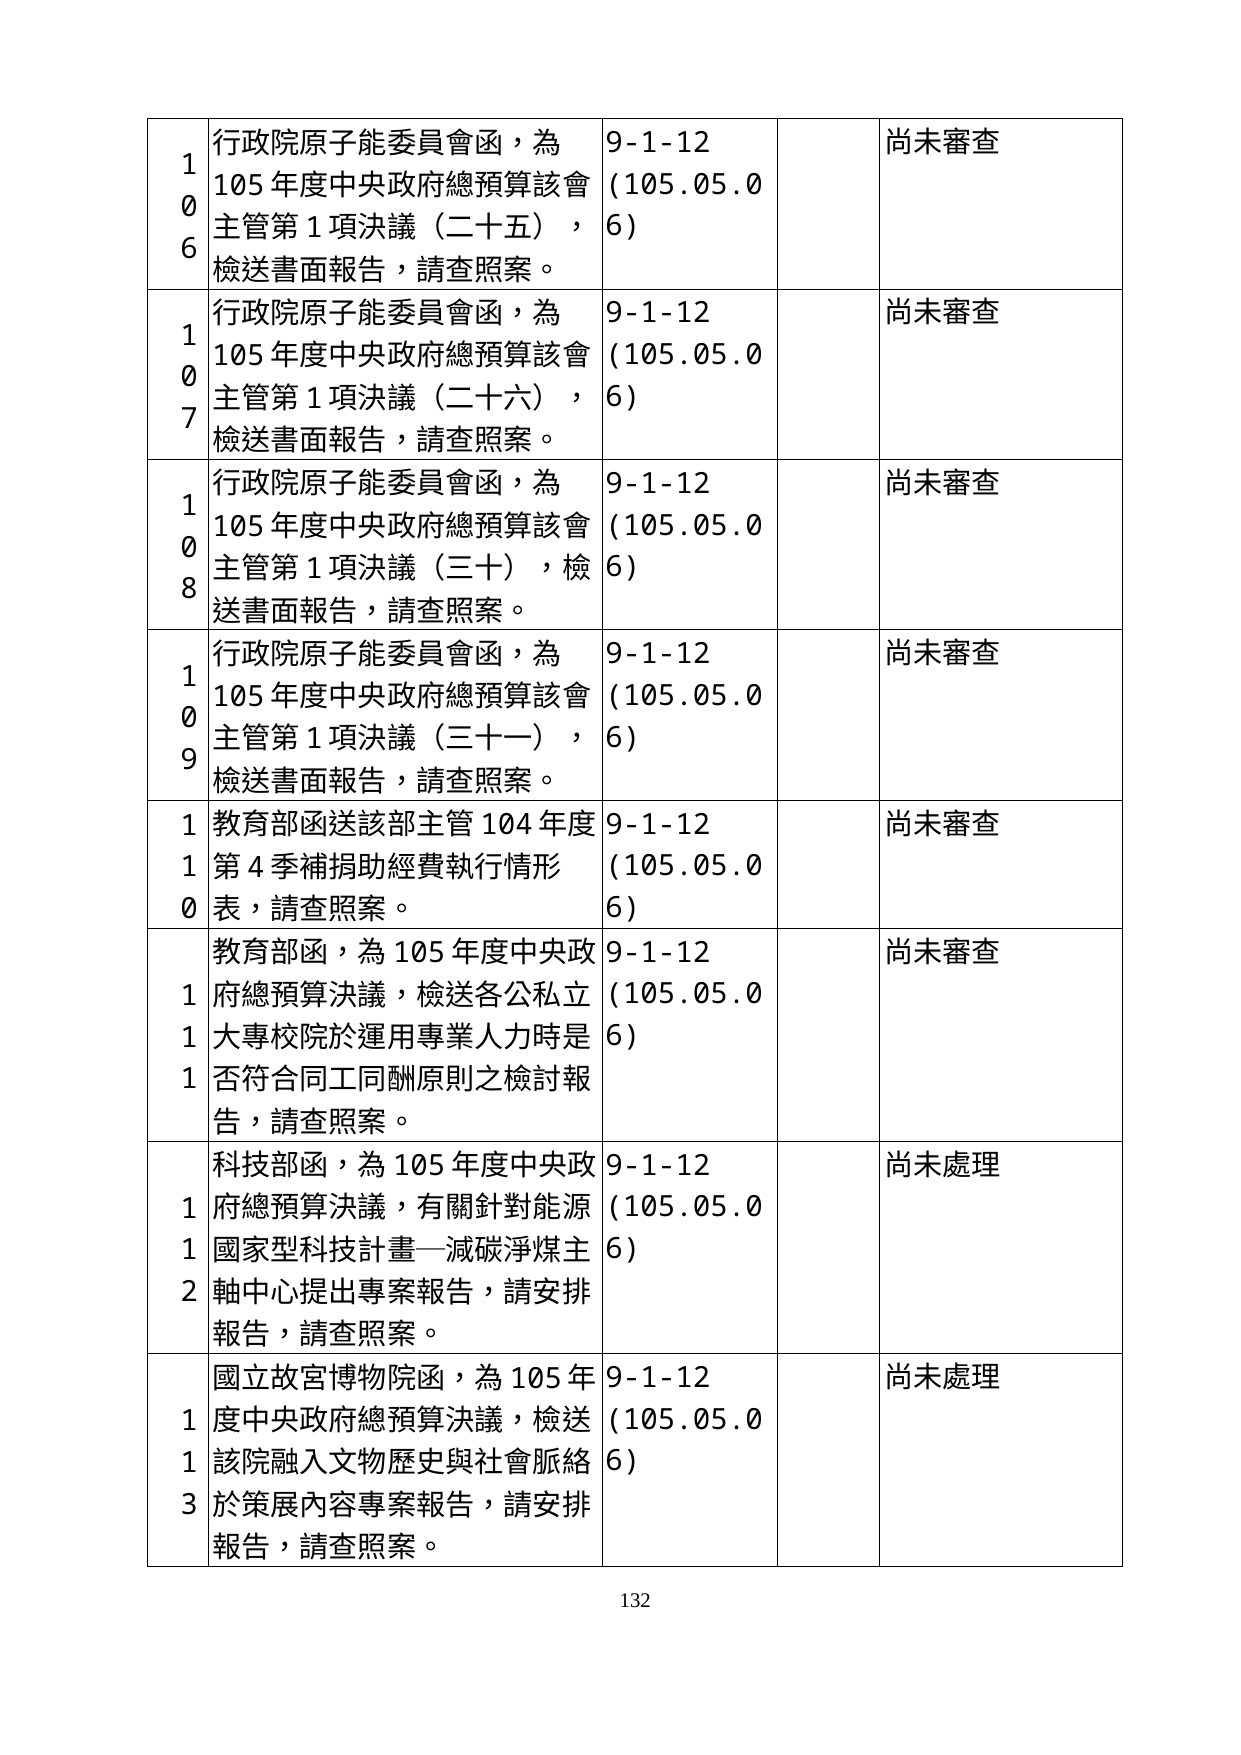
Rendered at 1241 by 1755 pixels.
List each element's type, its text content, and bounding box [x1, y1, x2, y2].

table_cell 尚未審查 [880, 801, 1122, 928]
table_cell [148, 290, 208, 459]
table_cell 9-1-12 (105.05.06) [603, 630, 777, 800]
table_cell 行政院原子能委員會函，為105年度中央政府總預算該會主管第1項決議（三十），檢送書面報告，請查照案。 [209, 460, 602, 629]
table_cell 國立故宮博物院函，為105年度中央政府總預算決議，檢送該院融入文物歷史與社會脈絡於策展內容專案報告，請安排報告，請查照案。 [209, 1354, 602, 1566]
table_cell 9-1-12 (105.05.06) [603, 929, 777, 1141]
table_cell [148, 630, 208, 800]
table_cell [778, 119, 879, 288]
table_cell [778, 630, 879, 800]
table_cell 行政院原子能委員會函，為105年度中央政府總預算該會主管第1項決議（三十一），檢送書面報告，請查照案。 [209, 630, 602, 800]
table_cell 尚未處理 [880, 1142, 1122, 1353]
table_cell [778, 290, 879, 459]
table_cell 尚未審查 [880, 119, 1122, 288]
table_cell 尚未審查 [880, 630, 1122, 800]
table_cell 行政院原子能委員會函，為105年度中央政府總預算該會主管第1項決議（二十六），檢送書面報告，請查照案。 [209, 290, 602, 459]
table_cell [148, 1142, 208, 1353]
table_cell 尚未審查 [880, 290, 1122, 459]
table_cell 教育部函送該部主管104年度第4季補捐助經費執行情形表，請查照案。 [209, 801, 602, 928]
table_cell [148, 1354, 208, 1566]
table_cell 尚未審查 [880, 460, 1122, 629]
table_cell [778, 460, 879, 629]
table_cell 9-1-12 (105.05.06) [603, 119, 777, 288]
table_cell 科技部函，為105年度中央政府總預算決議，有關針對能源國家型科技計畫─減碳淨煤主軸中心提出專案報告，請安排報告，請查照案。 [209, 1142, 602, 1353]
table_cell [148, 929, 208, 1141]
table_cell [778, 1354, 879, 1566]
table_cell 9-1-12 (105.05.06) [603, 1354, 777, 1566]
table_cell 9-1-12 (105.05.06) [603, 460, 777, 629]
table_cell [148, 460, 208, 629]
table_cell 教育部函，為105年度中央政府總預算決議，檢送各公私立大專校院於運用專業人力時是否符合同工同酬原則之檢討報告，請查照案。 [209, 929, 602, 1141]
table_cell 9-1-12 (105.05.06) [603, 1142, 777, 1353]
table_cell 尚未處理 [880, 1354, 1122, 1566]
table_cell [148, 801, 208, 928]
table_cell 9-1-12 (105.05.06) [603, 290, 777, 459]
table_cell [778, 1142, 879, 1353]
table_cell 行政院原子能委員會函，為105年度中央政府總預算該會主管第1項決議（二十五），檢送書面報告，請查照案。 [209, 119, 602, 288]
table_cell [778, 929, 879, 1141]
table_cell [148, 119, 208, 288]
table_cell 尚未審查 [880, 929, 1122, 1141]
table_cell [778, 801, 879, 928]
table_cell 9-1-12 (105.05.06) [603, 801, 777, 928]
